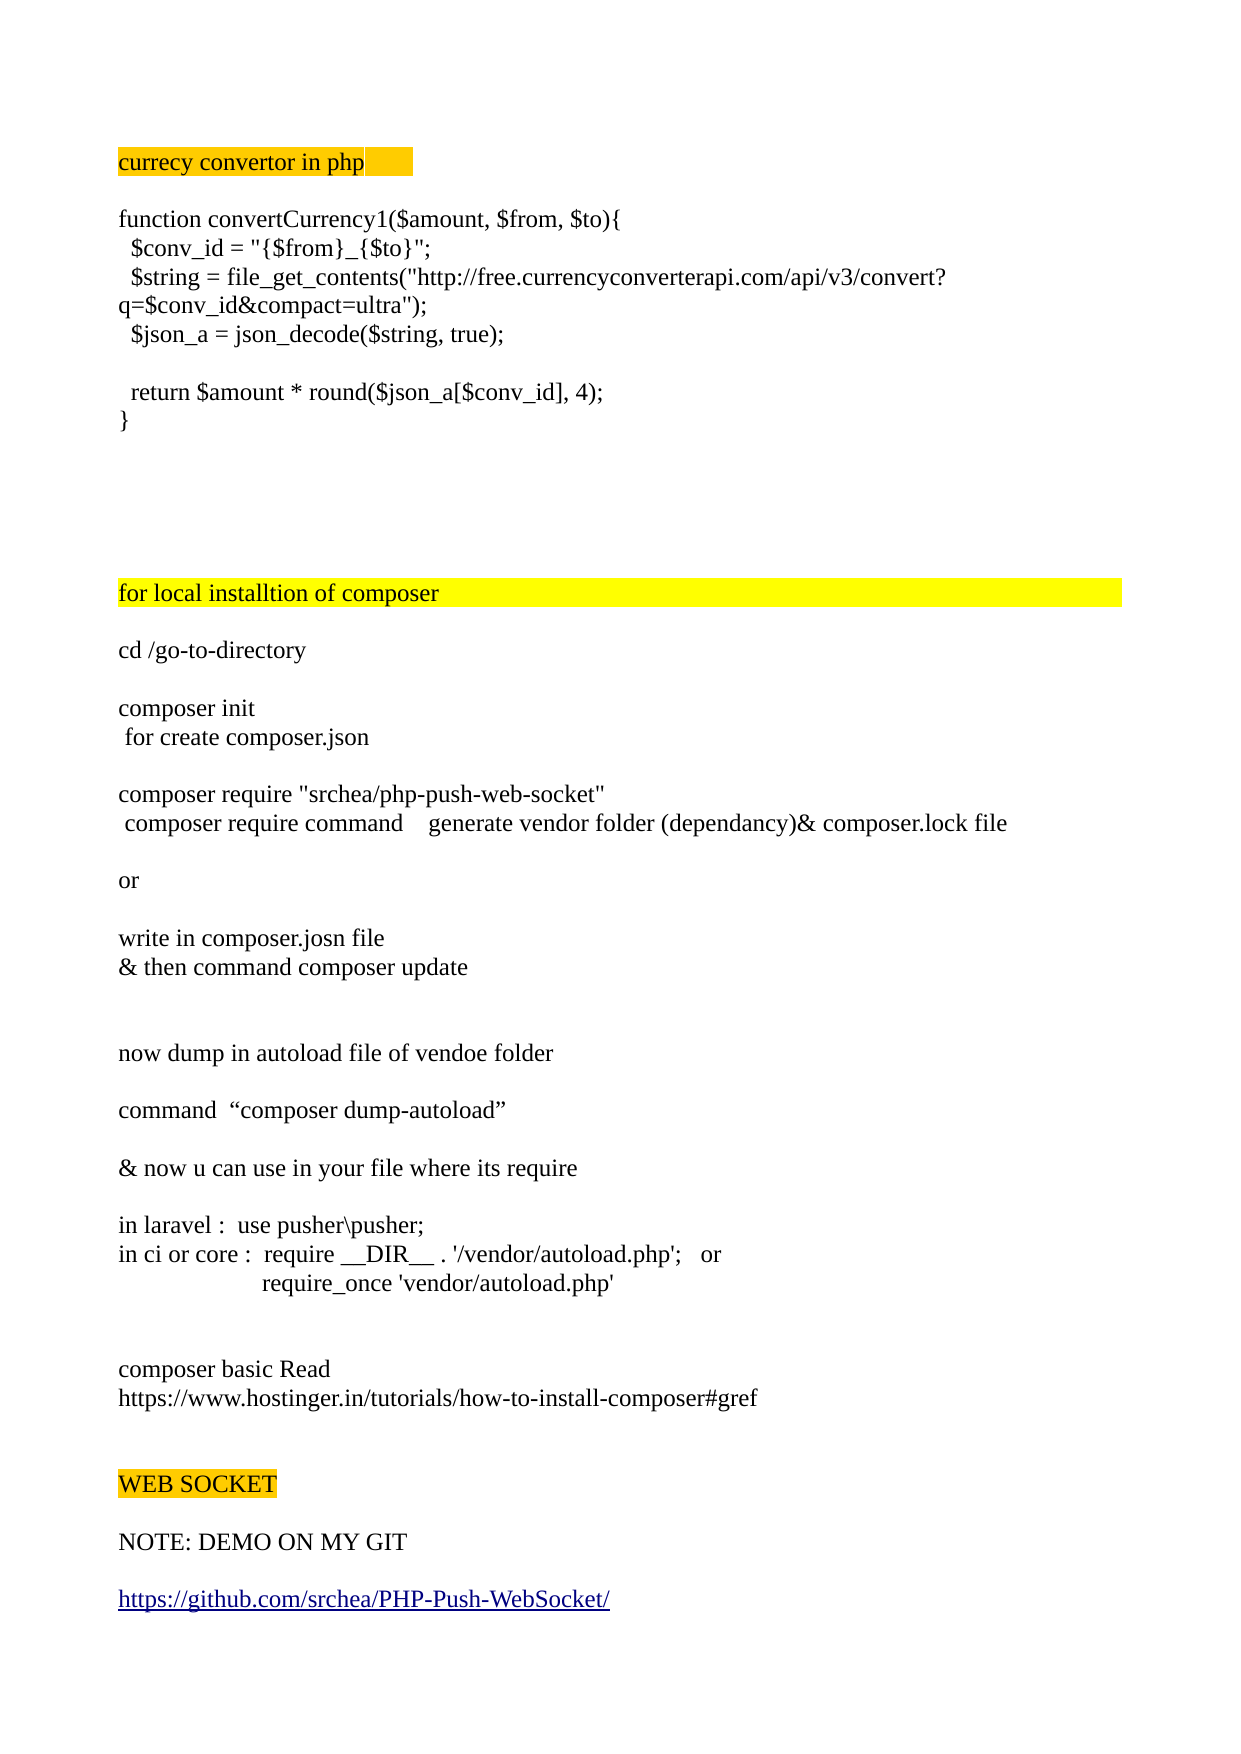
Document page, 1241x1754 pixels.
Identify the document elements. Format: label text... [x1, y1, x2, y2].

text for local installtion of composer [118, 578, 1122, 607]
text now dump in autoload file of vendoe folder [118, 1038, 1122, 1067]
text https://www.hostinger.in/tutorials/how-to-install-composer#gref [118, 1383, 1122, 1412]
text for create composer.json [118, 722, 1122, 751]
text require_once 'vendor/autoload.php' [118, 1268, 1122, 1297]
text $conv_id = "{$from}_{$to}"; [118, 233, 1122, 262]
text or [118, 866, 1122, 894]
text } [118, 406, 1122, 434]
text composer require command generate vendor folder (dependancy)& composer.lock file [118, 808, 1122, 837]
text function convertCurrency1($amount, $from, $to){ [118, 204, 1122, 233]
text $string = file_get_contents("http://free.currencyconverterapi.com/api/v3/convert?q=$conv_id&compact=ultra"); [118, 262, 1122, 319]
text & then command composer update [118, 952, 1122, 981]
text cd /go-to-directory [118, 636, 1122, 664]
text currecy convertor in php [118, 147, 1122, 176]
text $json_a = json_decode($string, true); [118, 319, 1122, 348]
text write in composer.josn file [118, 923, 1122, 952]
text https://github.com/srchea/PHP-Push-WebSocket/ [118, 1584, 1122, 1613]
text composer basic Read [118, 1354, 1122, 1383]
text NOTE: DEMO ON MY GIT [118, 1527, 1122, 1556]
text in laravel : use pusher\pusher; [118, 1211, 1122, 1239]
text WEB SOCKET [118, 1469, 1122, 1498]
text in ci or core : require __DIR__ . '/vendor/autoload.php'; or [118, 1239, 1122, 1268]
text & now u can use in your file where its require [118, 1153, 1122, 1182]
text composer init [118, 693, 1122, 722]
text composer require "srchea/php-push-web-socket" [118, 779, 1122, 808]
text command “composer dump-autoload” [118, 1096, 1122, 1124]
text return $amount * round($json_a[$conv_id], 4); [118, 377, 1122, 406]
